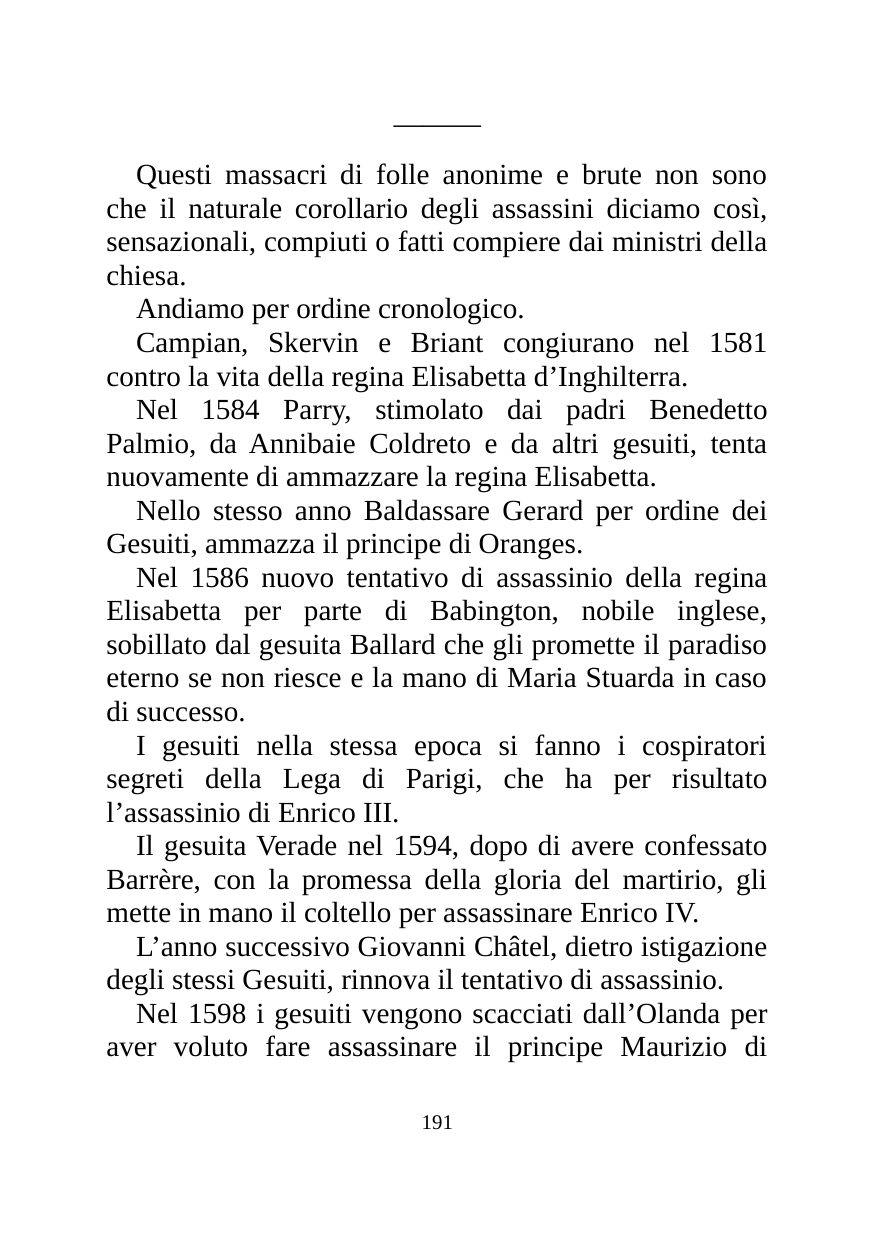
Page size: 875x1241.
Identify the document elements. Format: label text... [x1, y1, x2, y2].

text Nel 1598 i gesuiti vengono scacciati dall’Olanda per aver voluto fare assassinare il principe Maurizio di [106, 996, 768, 1063]
text ——— [106, 106, 768, 140]
text Questi massacri di folle anonime e brute non sono che il naturale corollario degli assassini diciamo così, sensazionali, compiuti o fatti compiere dai ministri della chiesa. [106, 157, 768, 292]
text Nello stesso anno Baldassare Gerard per ordine dei Gesuiti, ammazza il principe di Oranges. [106, 493, 768, 560]
text Nel 1584 Parry, stimolato dai padri Benedetto Palmio, da Annibaie Coldreto e da altri gesuiti, tenta nuovamente di ammazzare la regina Elisabetta. [106, 392, 768, 493]
text I gesuiti nella stessa epoca si fanno i cospiratori segreti della Lega di Parigi, che ha per risultato l’assassinio di Enrico III. [106, 728, 768, 828]
text Il gesuita Verade nel 1594, dopo di avere confessato Barrère, con la promessa della gloria del martirio, gli mette in mano il coltello per assassinare Enrico IV. [106, 828, 768, 929]
text Nel 1586 nuovo tentativo di assassinio della regina Elisabetta per parte di Babington, nobile inglese, sobillato dal gesuita Ballard che gli promette il paradiso eterno se non riesce e la mano di Maria Stuarda in caso di successo. [106, 560, 768, 728]
text L’anno successivo Giovanni Châtel, dietro istigazione degli stessi Gesuiti, rinnova il tentativo di assassinio. [106, 929, 768, 996]
text Andiamo per ordine cronologico. [106, 292, 768, 325]
text Campian, Skervin e Briant congiurano nel 1581 contro la vita della regina Elisabetta d’Inghilterra. [106, 325, 768, 392]
